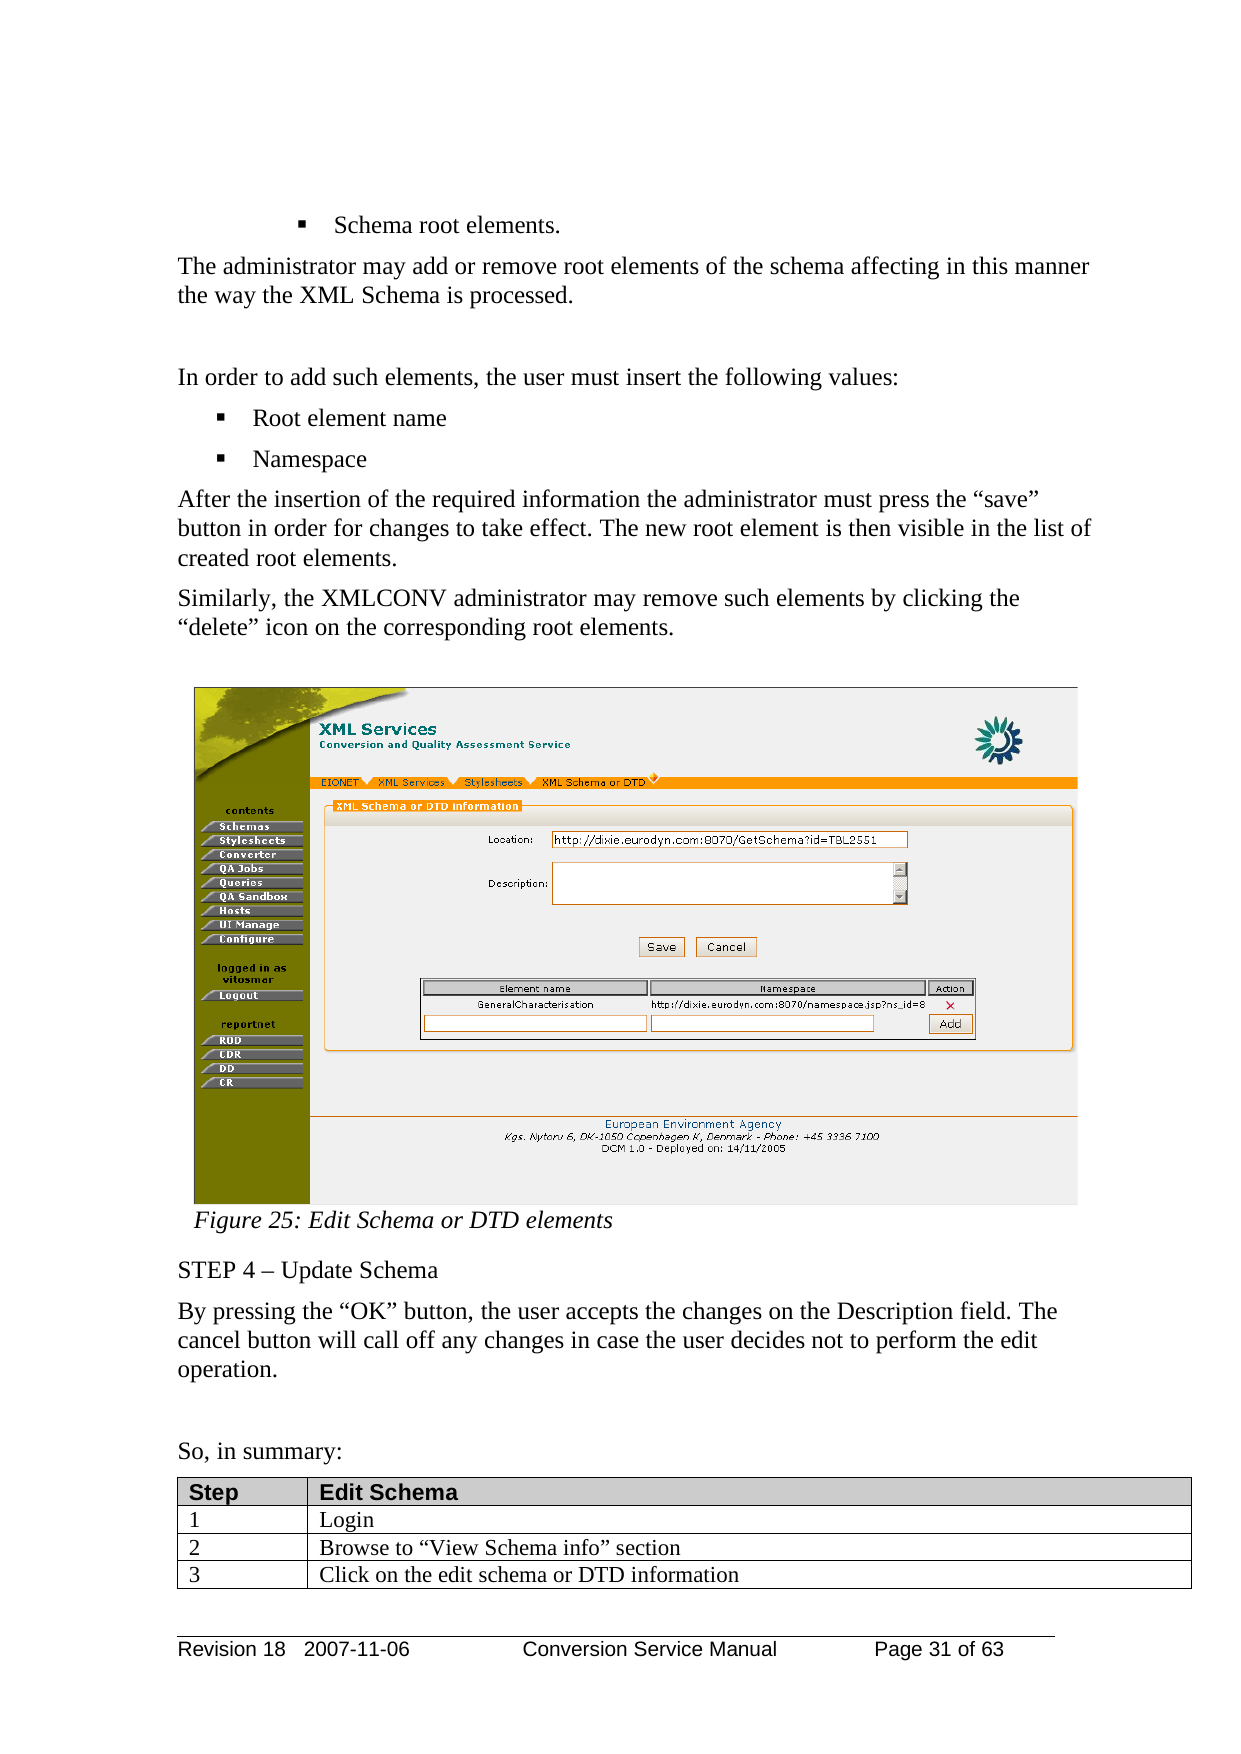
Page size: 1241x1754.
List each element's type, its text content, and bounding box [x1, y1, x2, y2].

table_cell 2 [178, 1534, 307, 1560]
text Figure 25: Edit Schema or DTD elements [194, 1205, 1077, 1234]
text By pressing the “OK” button, the user accepts the changes on the Description field. The cancel button will call off any changes in case the user decides not to perform the edit operation. [177, 1296, 1092, 1383]
picture [193, 687, 1078, 1205]
table_cell Browse to “View Schema info” section [308, 1534, 1191, 1560]
text After the insertion of the required information the administrator must press the “save” button in order for changes to take effect. The new root element is then visible in the list of created root elements. [177, 484, 1092, 571]
table_header Edit Schema [308, 1478, 1191, 1505]
table_cell Click on the edit schema or DTD information [308, 1561, 1191, 1588]
table_cell 3 [178, 1561, 307, 1588]
text In order to add such elements, the user must insert the following values: [177, 362, 1092, 391]
table_cell Login [308, 1506, 1191, 1532]
text The administrator may add or remove root elements of the schema affecting in this manner the way the XML Schema is processed. [177, 251, 1092, 309]
table_header Step [178, 1478, 307, 1505]
text So, in summary: [177, 1436, 1092, 1465]
list Schema root elements. [296, 210, 1092, 239]
list Namespace [215, 443, 1092, 472]
text STEP 4 – Update Schema [177, 1255, 1092, 1284]
text Similarly, the XMLCONV administrator may remove such elements by clicking the “delete” icon on the corresponding root elements. [177, 583, 1092, 641]
list Root element name [215, 403, 1092, 432]
table_cell 1 [178, 1506, 307, 1532]
